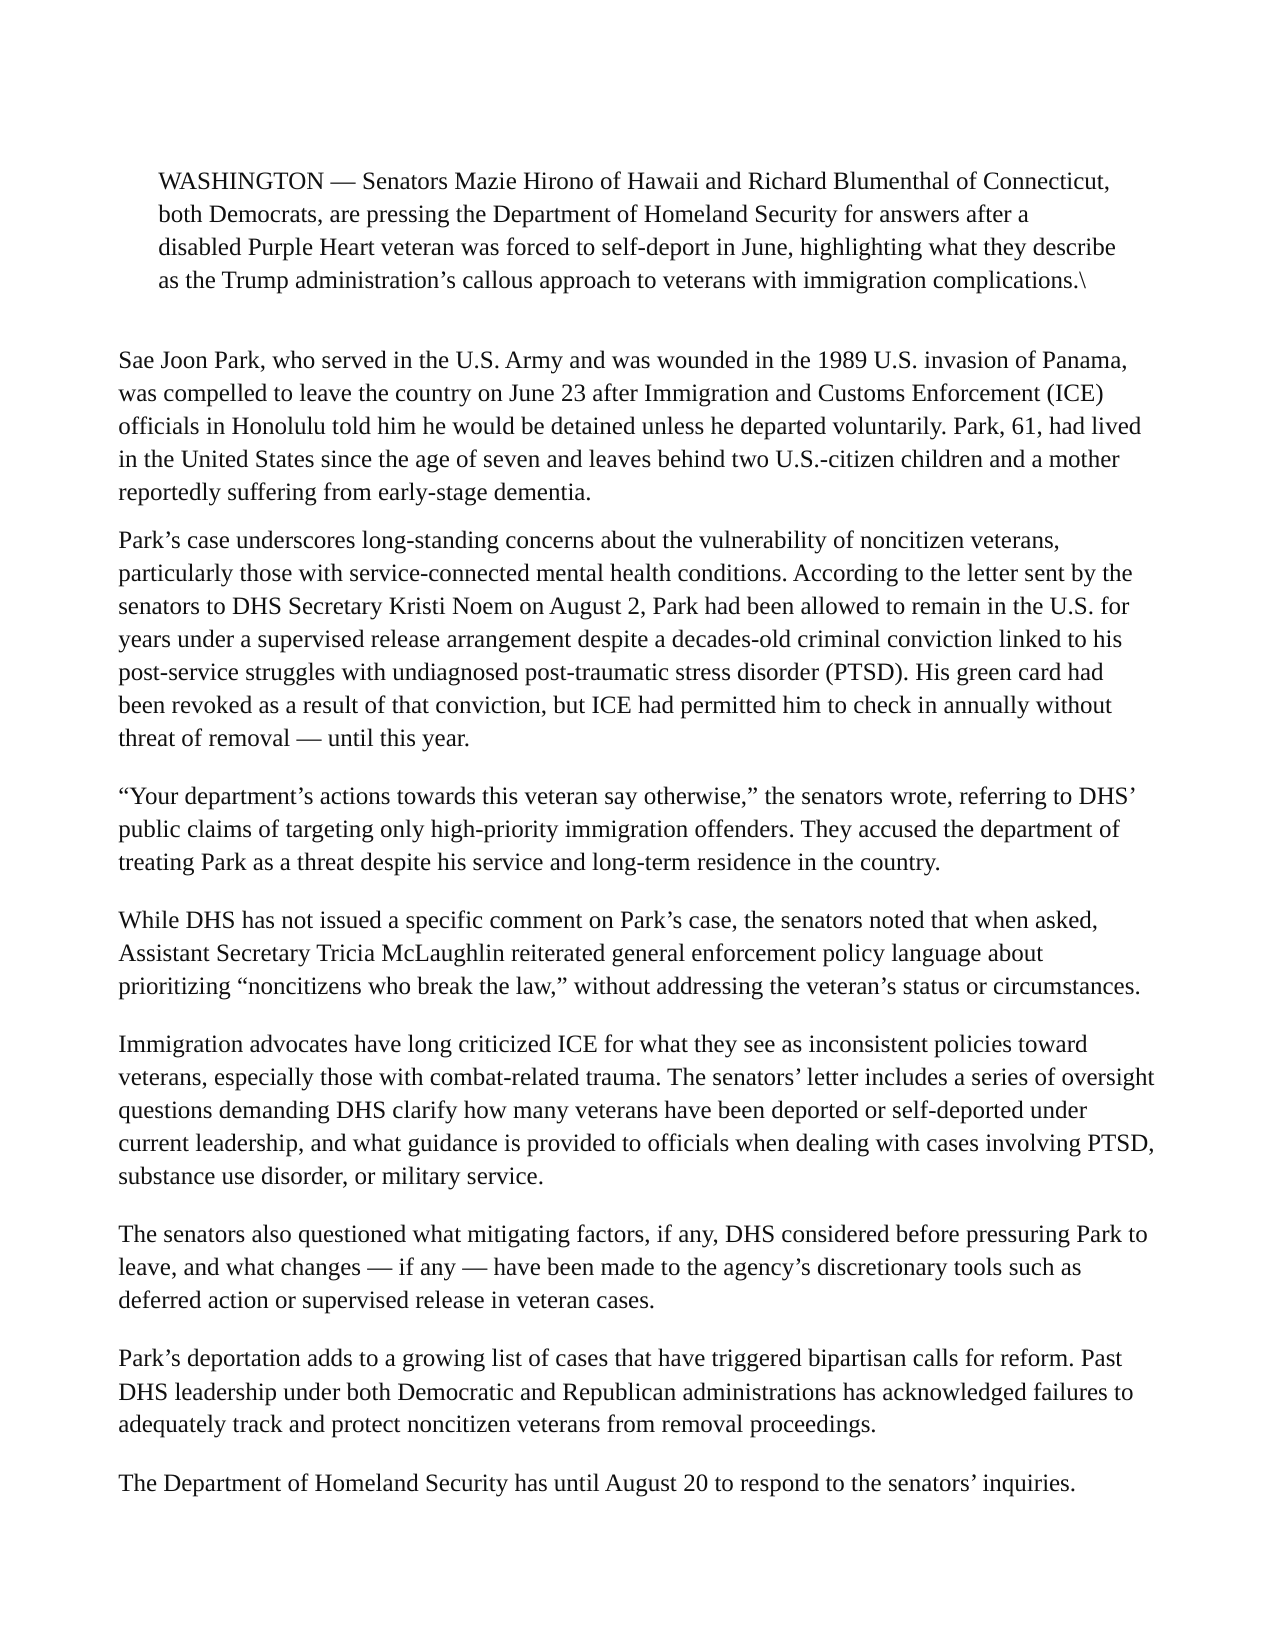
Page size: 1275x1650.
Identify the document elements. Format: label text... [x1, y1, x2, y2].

text Park’s case underscores long-standing concerns about the vulnerability of noncitizen veterans, particularly those with service-connected mental health conditions. According to the letter sent by the senators to DHS Secretary Kristi Noem on August 2, Park had been allowed to remain in the U.S. for years under a supervised release arrangement despite a decades-old criminal conviction linked to his post-service struggles with undiagnosed post-traumatic stress disorder (PTSD). His green card had been revoked as a result of that conviction, but ICE had permitted him to check in annually without threat of removal — until this year. [118, 525, 1157, 752]
text Immigration advocates have long criticized ICE for what they see as inconsistent policies toward veterans, especially those with combat-related trauma. The senators’ letter includes a series of oversight questions demanding DHS clarify how many veterans have been deported or self-deported under current leadership, and what guidance is provided to officials when dealing with cases involving PTSD, substance use disorder, or military service. [118, 1029, 1157, 1190]
text WASHINGTON — Senators Mazie Hirono of Hawaii and Richard Blumenthal of Connecticut, both Democrats, are pressing the Department of Homeland Security for answers after a disabled Purple Heart veteran was forced to self-deport in June, highlighting what they describe as the Trump administration’s callous approach to veterans with immigration complications.\ [158, 166, 1117, 293]
text The senators also questioned what mitigating factors, if any, DHS considered before pressuring Park to leave, and what changes — if any — have been made to the agency’s discretionary tools such as deferred action or supervised release in veteran cases. [118, 1219, 1157, 1314]
text Sae Joon Park, who served in the U.S. Army and was wounded in the 1989 U.S. invasion of Panama, was compelled to leave the country on June 23 after Immigration and Customs Enforcement (ICE) officials in Honolulu told him he would be detained unless he departed voluntarily. Park, 61, had lived in the United States since the age of seven and leaves behind two U.S.-citizen children and a mother reportedly suffering from early-stage dementia. [118, 312, 1157, 506]
text While DHS has not issued a specific comment on Park’s case, the senators noted that when asked, Assistant Secretary Tricia McLaughlin reiterated general enforcement policy language about prioritizing “noncitizens who break the law,” without addressing the veteran’s status or circumstances. [118, 905, 1157, 1000]
text Park’s deportation adds to a growing list of cases that have triggered bipartisan calls for reform. Past DHS leadership under both Democratic and Republican administrations has acknowledged failures to adequately track and protect noncitizen veterans from removal proceedings. [118, 1343, 1157, 1438]
text The Department of Homeland Security has until August 20 to respond to the senators’ inquiries. [118, 1468, 1157, 1496]
text “Your department’s actions towards this veteran say otherwise,” the senators wrote, referring to DHS’ public claims of targeting only high-priority immigration offenders. They accused the department of treating Park as a threat despite his service and long-term residence in the country. [118, 781, 1157, 876]
